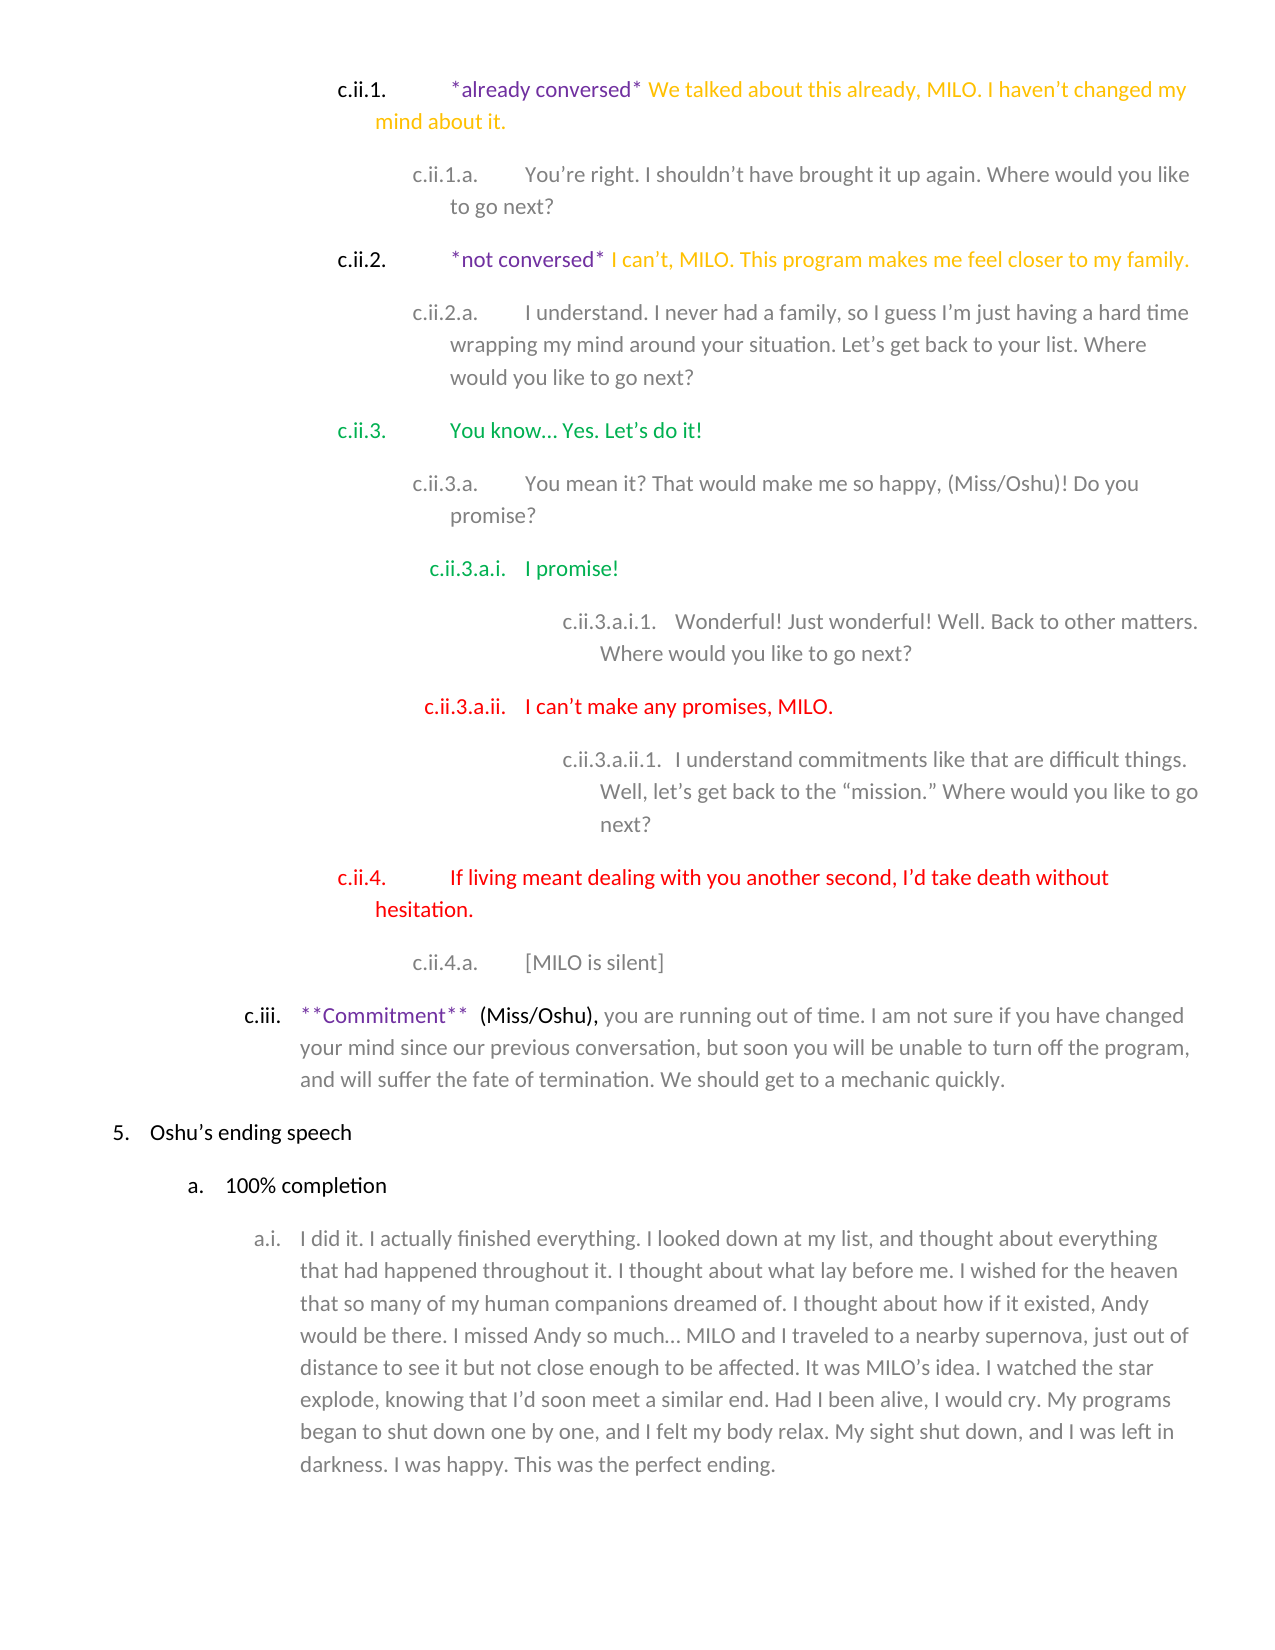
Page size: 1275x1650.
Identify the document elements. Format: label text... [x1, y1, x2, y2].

list Wonderful! Just wonderful! Well. Back to other matters. Where would you like to go next? [562, 607, 1200, 667]
list I did it. I actually finished everything. I looked down at my list, and thought about everything that had happened throughout it. I thought about what lay before me. I wished for the heaven that so many of my human companions dreamed of. I thought about how if it existed, Andy would be there. I missed Andy so much… MILO and I traveled to a nearby supernova, just out of distance to see it but not close enough to be affected. It was MILO’s idea. I watched the star explode, knowing that I’d soon meet a similar end. Had I been alive, I would cry. My programs began to shut down one by one, and I felt my body relax. My sight shut down, and I was left in darkness. I was happy. This was the perfect ending. [281, 1224, 1200, 1478]
list You mean it? That would make me so happy, (Miss/Oshu)! Do you promise? [412, 469, 1200, 529]
list I understand. I never had a family, so I guess I’m just having a hard time wrapping my mind around your situation. Let’s get back to your list. Where would you like to go next? [412, 298, 1200, 391]
list You’re right. I shouldn’t have brought it up again. Where would you like to go next? [412, 160, 1200, 220]
list If living meant dealing with you another second, I’d take death without hesitation. [337, 863, 1200, 923]
list Oshu’s ending speech [112, 1118, 1200, 1146]
list **Commitment** (Miss/Oshu), you are running out of time. I am not sure if you have changed your mind since our previous conversation, but soon you will be unable to turn off the program, and will suffer the fate of termination. We should get to a mechanic quickly. [281, 1001, 1200, 1093]
list I promise! [506, 554, 1200, 582]
list You know… Yes. Let’s do it! [337, 416, 1200, 444]
list I can’t make any promises, MILO. [506, 692, 1200, 720]
list I understand commitments like that are difficult things. Well, let’s get back to the “mission.” Where would you like to go next? [562, 745, 1200, 838]
list *not conversed* I can’t, MILO. This program makes me feel closer to my family. [337, 245, 1200, 273]
list 100% completion [187, 1171, 1200, 1199]
list *already conversed* We talked about this already, MILO. I haven’t changed my mind about it. [337, 75, 1200, 135]
list [MILO is silent] [412, 948, 1200, 976]
